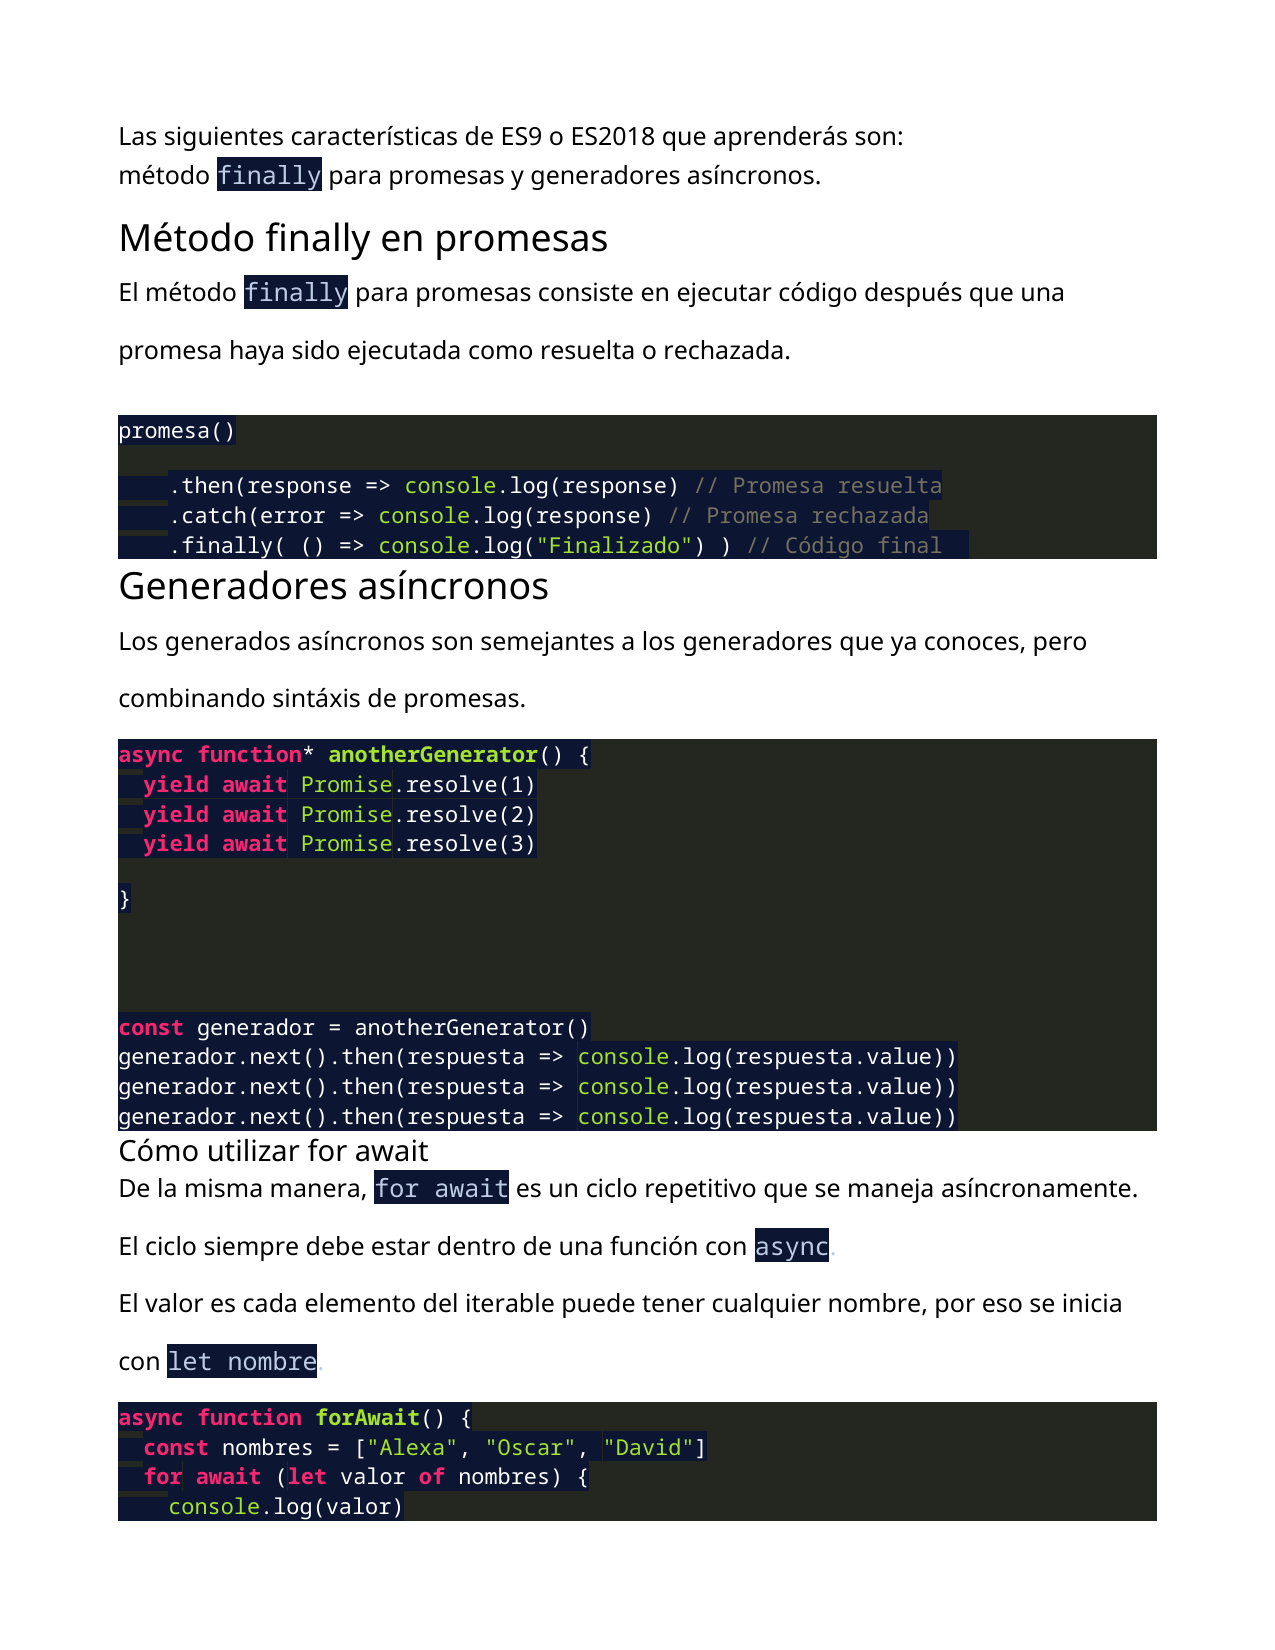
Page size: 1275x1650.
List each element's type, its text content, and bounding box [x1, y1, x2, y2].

text .finally( () => console.log("Finalizado") ) // Código final [118, 530, 1157, 559]
text yield await Promise.resolve(1) [118, 769, 1157, 798]
text console.log(valor) [118, 1491, 1157, 1521]
subtitle Método finally en promesas [118, 211, 1157, 262]
subtitle Generadores asíncronos [118, 559, 1157, 611]
text De la misma manera, for await es un ciclo repetitivo que se maneja asíncronamente. El ciclo siempre debe estar dentro de una función con async. [118, 1170, 1157, 1262]
text yield await Promise.resolve(3) [118, 828, 1157, 858]
text .catch(error => console.log(response) // Promesa rechazada [118, 500, 1157, 530]
text El método finally para promesas consiste en ejecutar código después que una promesa haya sido ejecutada como resuelta o rechazada. [118, 275, 1157, 367]
text .then(response => console.log(response) // Promesa resuelta [118, 470, 1157, 500]
text async function forAwait() { [118, 1402, 1157, 1431]
text for await (let valor of nombres) { [118, 1461, 1157, 1491]
subtitle Cómo utilizar for await [118, 1131, 1157, 1170]
text Las siguientes características de ES9 o ES2018 que aprenderás son: método finally para promesas y generadores asíncronos. [118, 118, 1157, 191]
text async function* anotherGenerator() { [118, 739, 1157, 769]
text Los generados asíncronos son semejantes a los generadores que ya conoces, pero combinando sintáxis de promesas. [118, 623, 1157, 715]
text El valor es cada elemento del iterable puede tener cualquier nombre, por eso se inicia con let nombre. [118, 1286, 1157, 1378]
text generador.next().then(respuesta => console.log(respuesta.value)) [118, 1071, 1157, 1101]
text const nombres = ["Alexa", "Oscar", "David"] [118, 1431, 1157, 1461]
text generador.next().then(respuesta => console.log(respuesta.value)) [118, 1101, 1157, 1131]
text const generador = anotherGenerator() [118, 1012, 1157, 1041]
text promesa() [118, 415, 1157, 445]
text yield await Promise.resolve(2) [118, 798, 1157, 828]
text } [118, 883, 1157, 913]
text generador.next().then(respuesta => console.log(respuesta.value)) [118, 1041, 1157, 1071]
